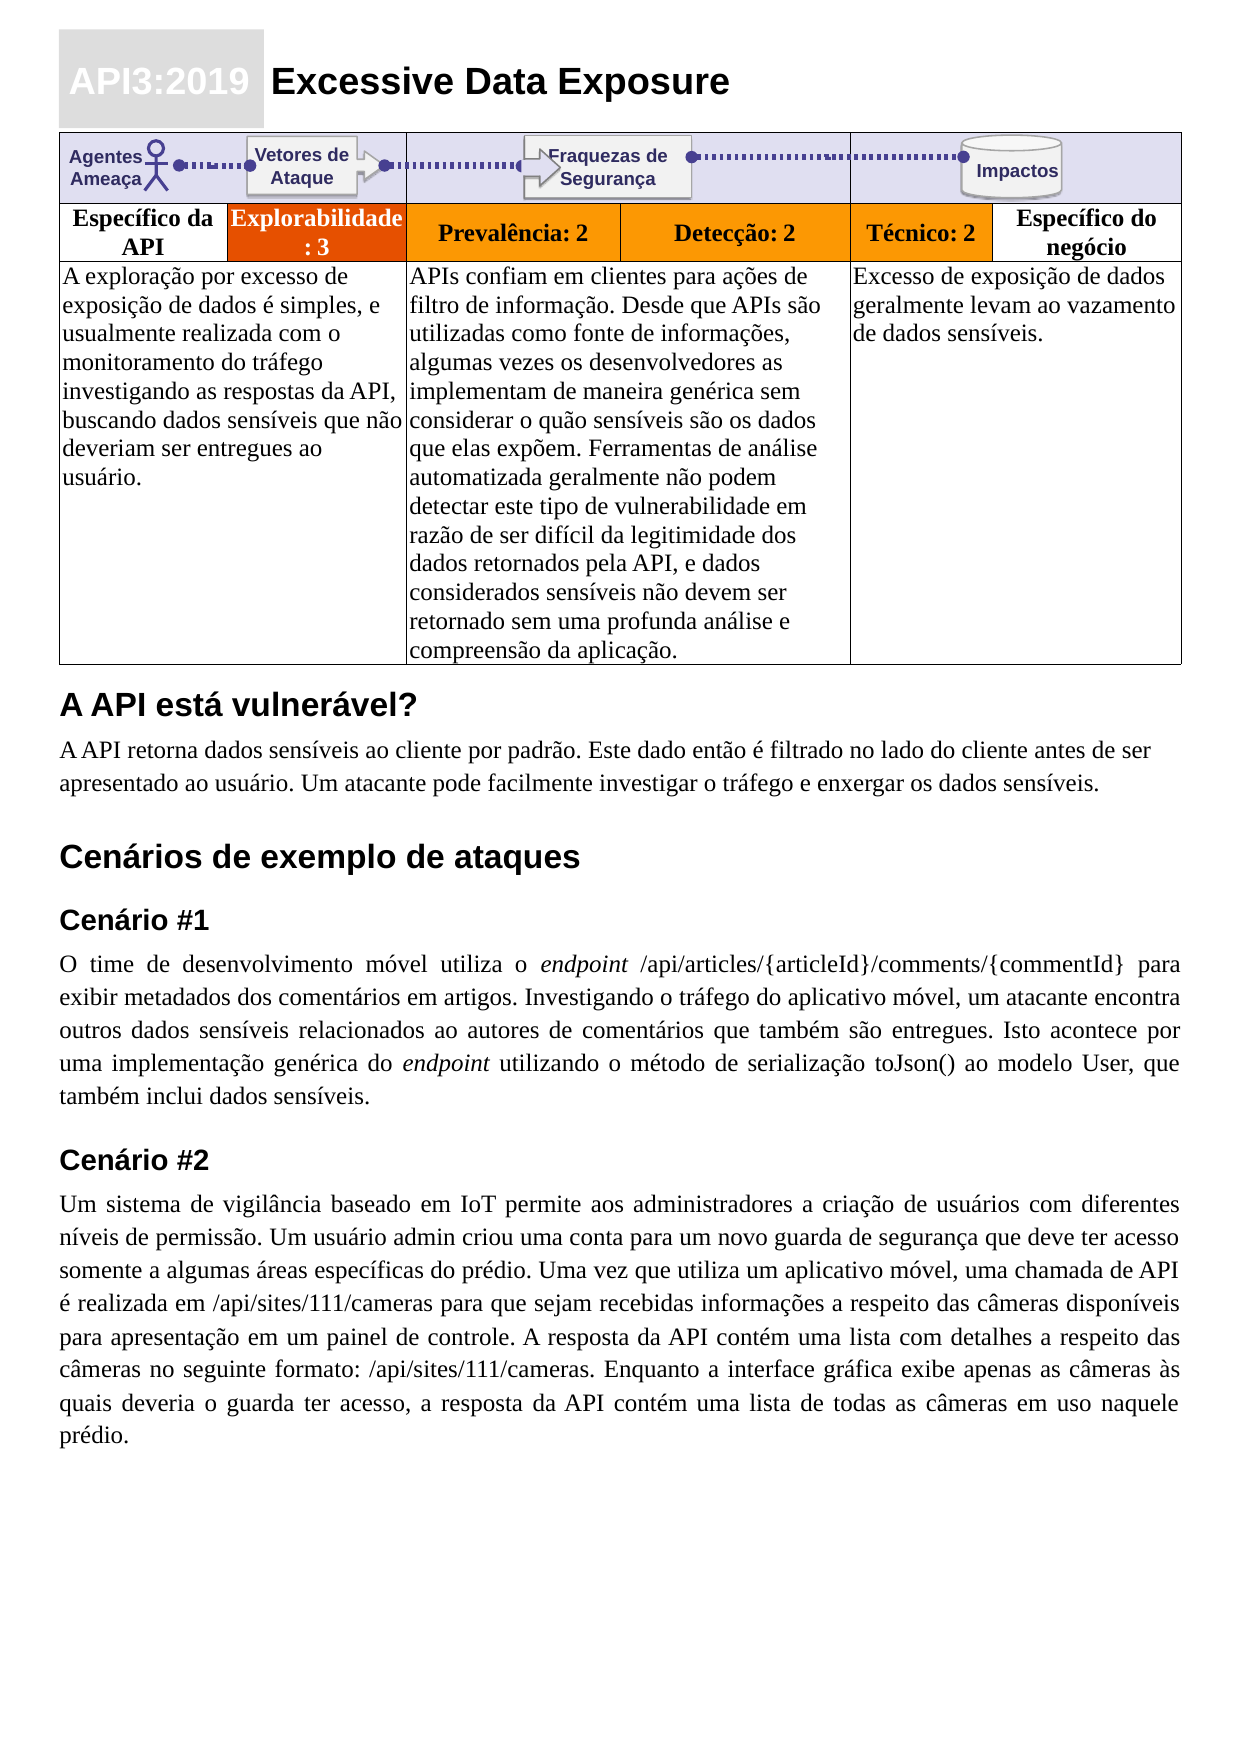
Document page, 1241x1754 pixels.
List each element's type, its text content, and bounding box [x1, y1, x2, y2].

table_header [60, 133, 227, 203]
table_cell Técnico: 2 [851, 204, 992, 261]
table_header [407, 133, 620, 203]
table_header [992, 133, 1181, 203]
subtitle Cenário #2 [59, 1143, 1181, 1177]
subtitle Cenário #1 [59, 903, 1181, 936]
subtitle Cenários de exemplo de ataques [59, 837, 1181, 876]
text A API retorna dados sensíveis ao cliente por padrão. Este dado então é filtrado no lado do cliente antes de ser apresentado ao usuário. Um atacante pode facilmente investigar o tráfego e enxergar os dados sensíveis. [59, 736, 1181, 797]
text O time de desenvolvimento móvel utiliza o endpoint /api/articles/{articleId}/comments/{commentId} para exibir metadados dos comentários em artigos. Investigando o tráfego do aplicativo móvel, um atacante encontra outros dados sensíveis relacionados ao autores de comentários que também são entregues. Isto acontece por uma implementação genérica do endpoint utilizando o método de serialização toJson() ao modelo User, que também inclui dados sensíveis. [59, 949, 1181, 1110]
table_header [851, 133, 992, 203]
subtitle A API está vulnerável? [59, 684, 1181, 723]
table_cell APIs confiam em clientes para ações de filtro de informação. Desde que APIs são utilizadas como fonte de informações, algumas vezes os desenvolvedores as implementam de maneira genérica sem considerar o quão sensíveis são os dados que elas expõem. Ferramentas de análise automatizada geralmente não podem detectar este tipo de vulnerabilidade em razão de ser difícil da legitimidade dos dados retornados pela API, e dados considerados sensíveis não devem ser retornado sem uma profunda análise e compreensão da aplicação. [407, 262, 850, 663]
table_cell Explorabilidade: 3 [228, 204, 406, 261]
table_header [227, 133, 406, 203]
table_cell Prevalência: 2 [407, 204, 620, 261]
table_cell Específico da API [60, 204, 227, 261]
table_cell A exploração por excesso de exposição de dados é simples, e usualmente realizada com o monitoramento do tráfego investigando as respostas da API, buscando dados sensíveis que não deveriam ser entregues ao usuário. [60, 262, 406, 663]
table_header [620, 133, 850, 203]
table_cell Excesso de exposição de dados geralmente levam ao vazamento de dados sensíveis. [851, 262, 1181, 663]
table_cell Detecção: 2 [621, 204, 850, 261]
text Um sistema de vigilância baseado em IoT permite aos administradores a criação de usuários com diferentes níveis de permissão. Um usuário admin criou uma conta para um novo guarda de segurança que deve ter acesso somente a algumas áreas específicas do prédio. Uma vez que utiliza um aplicativo móvel, uma chamada de API é realizada em /api/sites/111/cameras para que sejam recebidas informações a respeito das câmeras disponíveis para apresentação em um painel de controle. A resposta da API contém uma lista com detalhes a respeito das câmeras no seguinte formato: /api/sites/111/cameras. Enquanto a interface gráfica exibe apenas as câmeras às quais deveria o guarda ter acesso, a resposta da API contém uma lista de todas as câmeras em uso naquele prédio. [59, 1189, 1181, 1449]
table_cell Específico do negócio [993, 204, 1181, 261]
